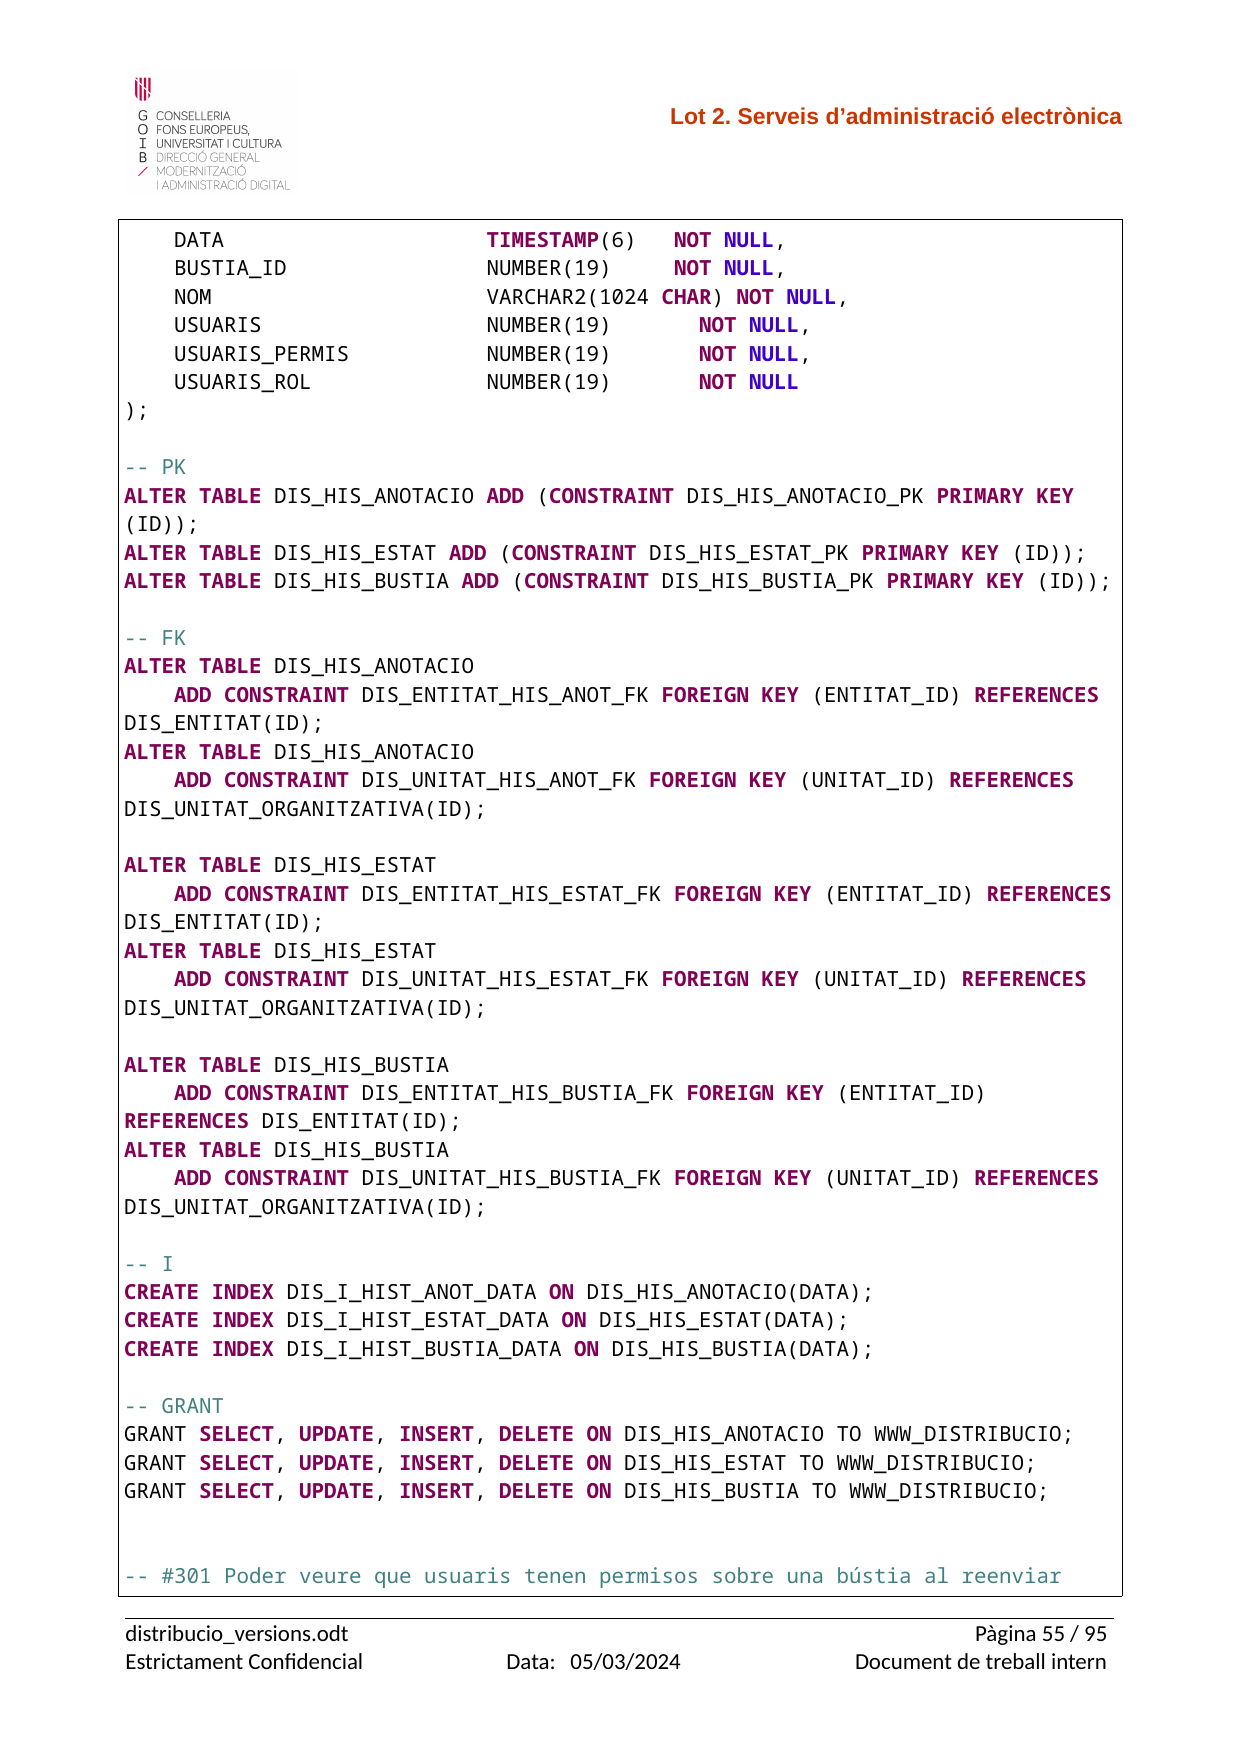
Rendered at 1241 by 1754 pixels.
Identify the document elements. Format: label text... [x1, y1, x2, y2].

table_header DATA TIMESTAMP(6) NOT NULL, BUSTIA_ID NUMBER(19) NOT NULL, NOM VARCHAR2(1024 CHAR) NOT NULL, USUARIS NUMBER(19) NOT NULL, USUARIS_PERMIS NUMBER(19) NOT NULL, USUARIS_ROL NUMBER(19) NOT NULL ); -- PK ALTER TABLE DIS_HIS_ANOTACIO ADD (CONSTRAINT DIS_HIS_ANOTACIO_PK PRIMARY KEY (ID)); ALTER TABLE DIS_HIS_ESTAT ADD (CONSTRAINT DIS_HIS_ESTAT_PK PRIMARY KEY (ID)); ALTER TABLE DIS_HIS_BUSTIA ADD (CONSTRAINT DIS_HIS_BUSTIA_PK PRIMARY KEY (ID)); -- FK ALTER TABLE DIS_HIS_ANOTACIO ADD CONSTRAINT DIS_ENTITAT_HIS_ANOT_FK FOREIGN KEY (ENTITAT_ID) REFERENCES DIS_ENTITAT(ID); ALTER TABLE DIS_HIS_ANOTACIO ADD CONSTRAINT DIS_UNITAT_HIS_ANOT_FK FOREIGN KEY (UNITAT_ID) REFERENCES DIS_UNITAT_ORGANITZATIVA(ID); ALTER TABLE DIS_HIS_ESTAT ADD CONSTRAINT DIS_ENTITAT_HIS_ESTAT_FK FOREIGN KEY (ENTITAT_ID) REFERENCES DIS_ENTITAT(ID); ALTER TABLE DIS_HIS_ESTAT ADD CONSTRAINT DIS_UNITAT_HIS_ESTAT_FK FOREIGN KEY (UNITAT_ID) REFERENCES DIS_UNITAT_ORGANITZATIVA(ID); ALTER TABLE DIS_HIS_BUSTIA ADD CONSTRAINT DIS_ENTITAT_HIS_BUSTIA_FK FOREIGN KEY (ENTITAT_ID) REFERENCES DIS_ENTITAT(ID); ALTER TABLE DIS_HIS_BUSTIA ADD CONSTRAINT DIS_UNITAT_HIS_BUSTIA_FK FOREIGN KEY (UNITAT_ID) REFERENCES DIS_UNITAT_ORGANITZATIVA(ID); -- I CREATE INDEX DIS_I_HIST_ANOT_DATA ON DIS_HIS_ANOTACIO(DATA); CREATE INDEX DIS_I_HIST_ESTAT_DATA ON DIS_HIS_ESTAT(DATA); CREATE INDEX DIS_I_HIST_BUSTIA_DATA ON DIS_HIS_BUSTIA(DATA); -- GRANT GRANT SELECT, UPDATE, INSERT, DELETE ON DIS_HIS_ANOTACIO TO WWW_DISTRIBUCIO; GRANT SELECT, UPDATE, INSERT, DELETE ON DIS_HIS_ESTAT TO WWW_DISTRIBUCIO; GRANT SELECT, UPDATE, INSERT, DELETE ON DIS_HIS_BUSTIA TO WWW_DISTRIBUCIO; -- #301 Poder veure que usuaris tenen permisos sobre una bústia al reenviar [119, 220, 1122, 1596]
picture [126, 70, 299, 197]
